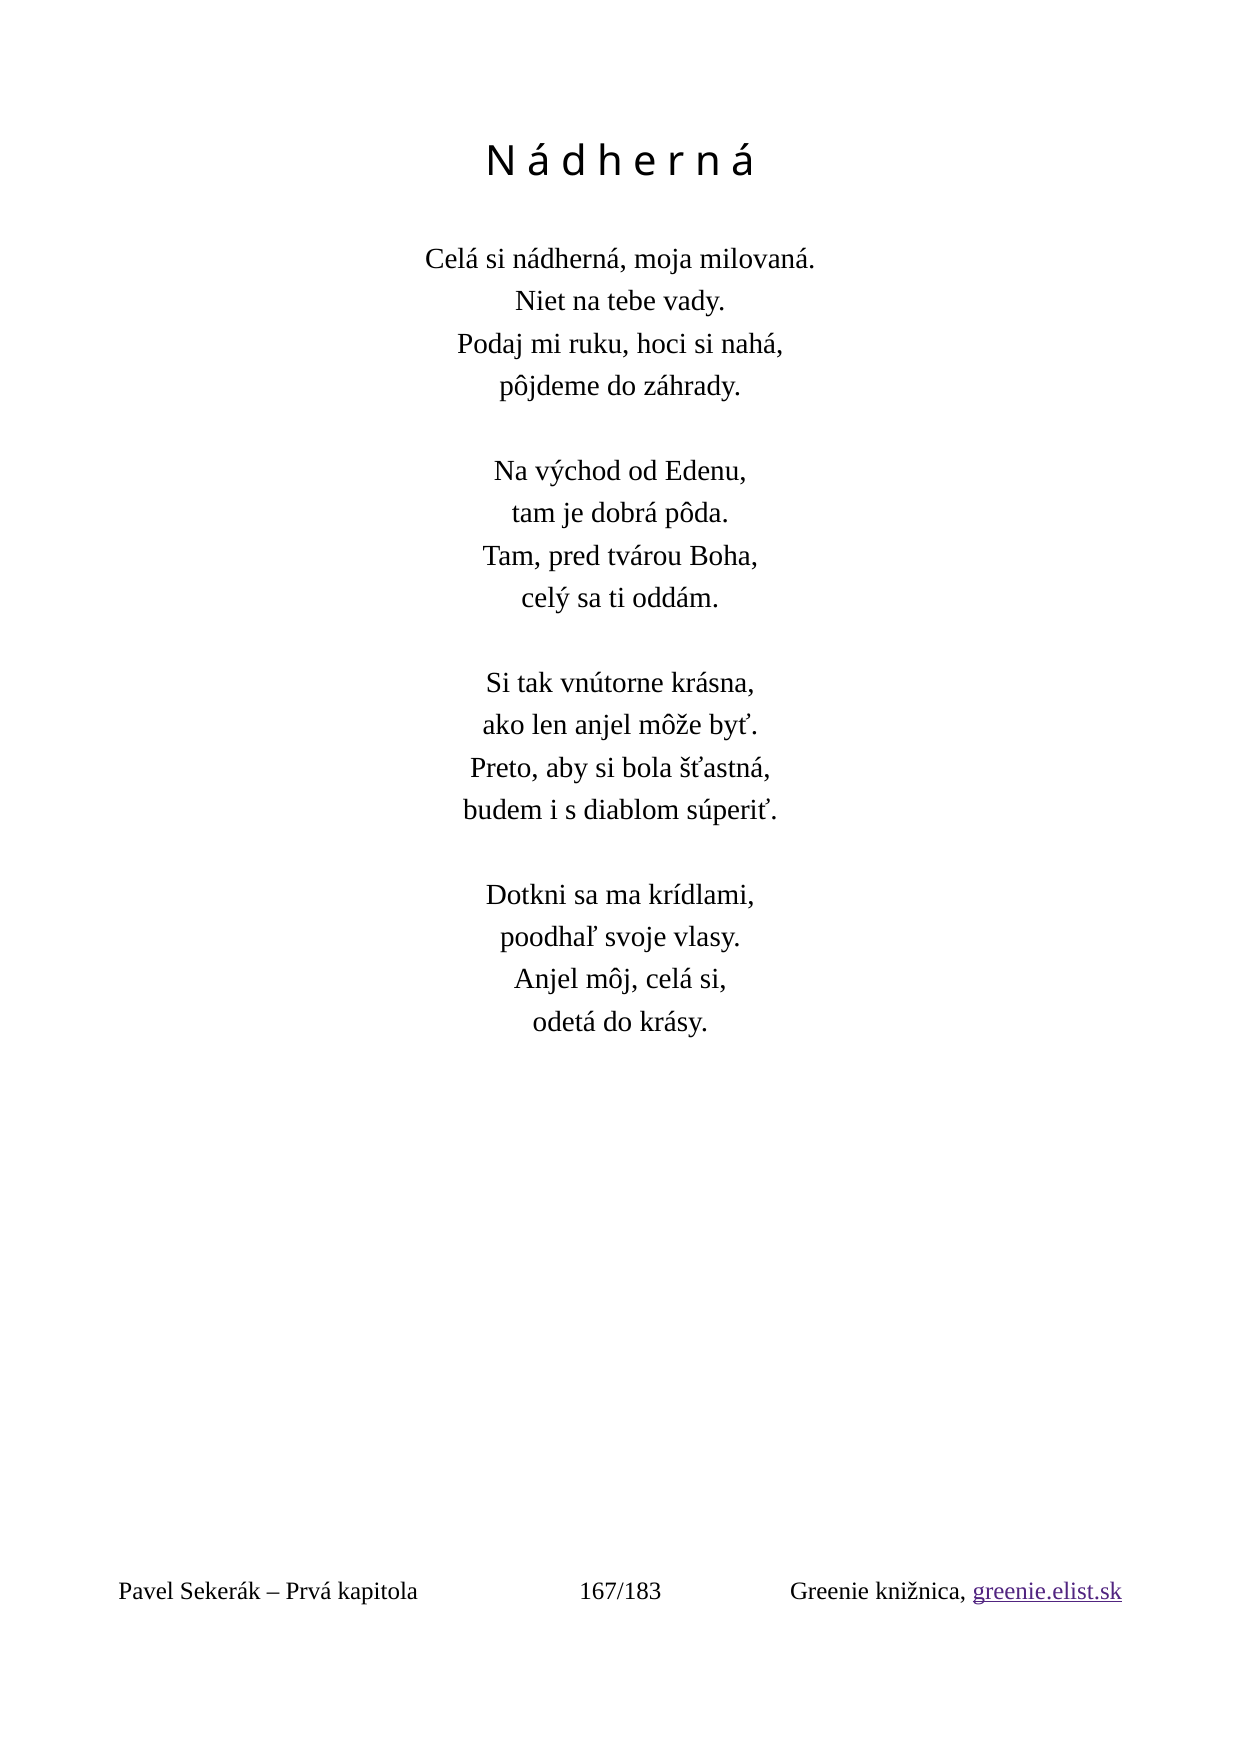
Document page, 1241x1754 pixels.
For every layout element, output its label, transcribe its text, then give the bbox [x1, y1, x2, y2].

text Podaj mi ruku, hoci si nahá, [106, 326, 1134, 359]
text poodhaľ svoje vlasy. [106, 919, 1134, 953]
text Preto, aby si bola šťastná, [106, 750, 1134, 783]
text Na východ od Edenu, [106, 453, 1134, 486]
text pôjdeme do záhrady. [106, 368, 1134, 402]
subtitle Nádherná [106, 131, 1134, 188]
text Si tak vnútorne krásna, [106, 665, 1134, 698]
text budem i s diablom súperiť. [106, 792, 1134, 826]
text Anjel môj, celá si, [106, 962, 1134, 995]
text Celá si nádherná, moja milovaná. [106, 241, 1134, 274]
text celý sa ti oddám. [106, 580, 1134, 614]
text ako len anjel môže byť. [106, 707, 1134, 741]
text tam je dobrá pôda. [106, 495, 1134, 529]
text Dotkni sa ma krídlami, [106, 877, 1134, 910]
text odetá do krásy. [106, 1004, 1134, 1038]
text Niet na tebe vady. [106, 283, 1134, 317]
text Tam, pred tvárou Boha, [106, 538, 1134, 571]
